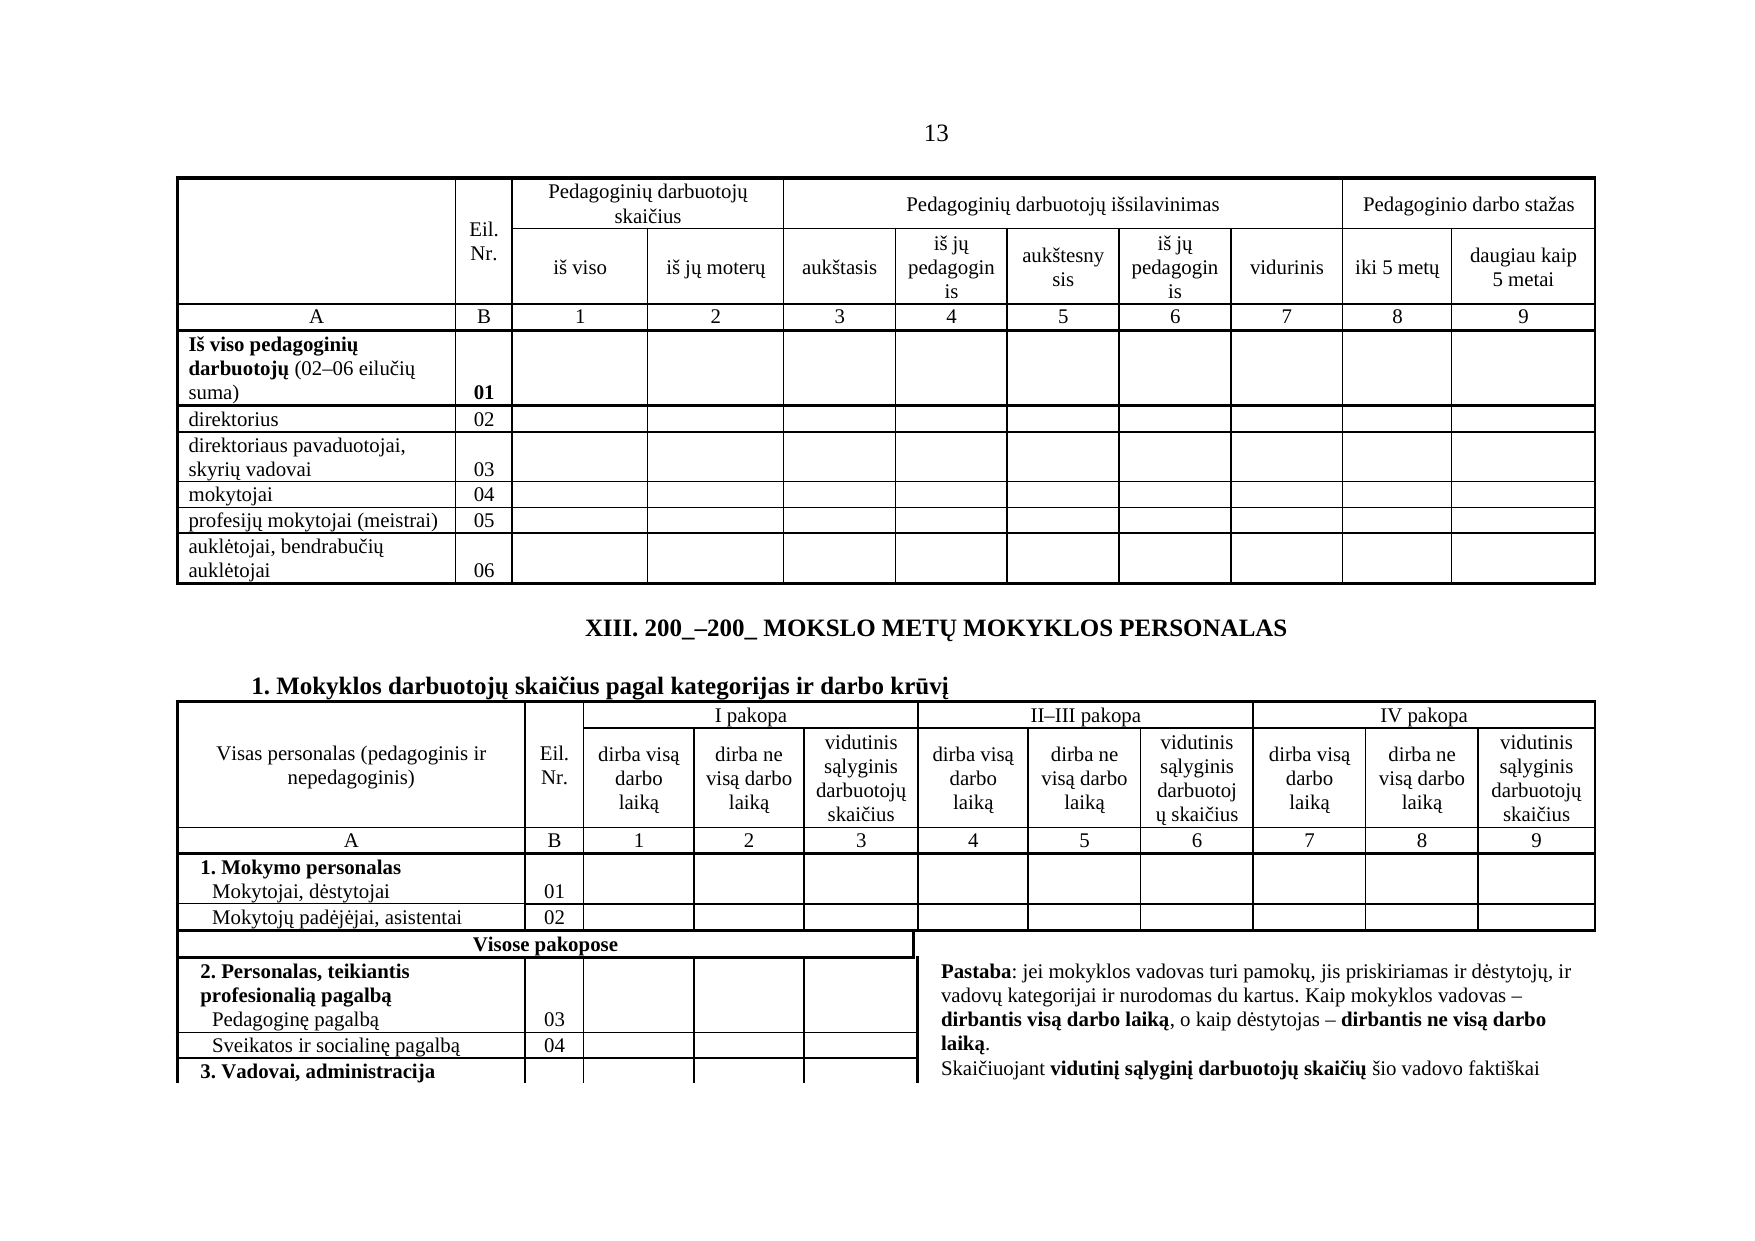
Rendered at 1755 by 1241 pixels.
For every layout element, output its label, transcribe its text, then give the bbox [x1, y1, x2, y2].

table_cell 02 [526, 905, 583, 929]
table_cell [1029, 879, 1140, 903]
table_cell [805, 879, 917, 903]
table_cell [1366, 905, 1477, 929]
table_cell 5 [1008, 305, 1118, 328]
table_cell [1464, 932, 1595, 956]
table_cell aukštesnysis [1008, 229, 1118, 303]
table_cell [1343, 482, 1451, 506]
table_cell [1120, 407, 1230, 431]
table_cell [919, 905, 1027, 929]
table_cell [648, 332, 783, 404]
table_cell [1254, 905, 1365, 929]
table_cell [896, 534, 1006, 582]
table_cell mokytojai [179, 482, 455, 506]
table_cell 01 [456, 332, 511, 404]
table_cell 03 [456, 433, 511, 481]
table_cell direktoriaus pavaduotojai, skyrių vadovai [179, 433, 455, 481]
table_cell [513, 407, 647, 431]
table_cell dirba visą darbo laiką [584, 729, 693, 826]
table_cell aukštasis [784, 229, 895, 303]
table_cell [896, 407, 1006, 431]
table_cell [784, 508, 895, 532]
table_cell dirba ne visą darbo laiką [1366, 729, 1477, 826]
table_cell [584, 1059, 693, 1083]
table_cell [1232, 407, 1342, 431]
table_cell [584, 959, 693, 1007]
table_cell [784, 407, 895, 431]
table_cell 1 [513, 305, 647, 328]
table_header Pedagoginių darbuotojų skaičius [513, 180, 783, 228]
table_cell [784, 433, 895, 481]
table_cell [648, 534, 783, 582]
table_cell [584, 1033, 693, 1057]
table_cell [1335, 932, 1464, 956]
table_cell [513, 332, 647, 404]
table_cell [1452, 534, 1594, 582]
table_cell 02 [456, 407, 511, 431]
table_cell [648, 407, 783, 431]
table_cell [896, 482, 1006, 506]
text 1. Mokyklos darbuotojų skaičius pagal kategorijas ir darbo krūvį [177, 671, 1695, 700]
table_cell [1029, 855, 1140, 879]
table_cell [695, 879, 803, 903]
table_cell [1452, 332, 1594, 404]
table_cell [695, 959, 803, 1007]
table_cell 9 [1452, 305, 1594, 328]
table_cell Visose pakopose [179, 932, 912, 956]
table_cell [1008, 482, 1118, 506]
table_cell [805, 855, 917, 879]
table_cell [919, 855, 1027, 879]
table_cell [915, 932, 1075, 956]
table_cell 2 [695, 828, 803, 852]
table_header Pedagoginių darbuotojų išsilavinimas [784, 180, 1342, 228]
table_cell [805, 1059, 916, 1083]
table_cell [695, 1007, 803, 1031]
table_cell 6 [1120, 305, 1230, 328]
table_cell 5 [1029, 828, 1140, 852]
table_cell [1029, 905, 1140, 929]
table_cell [584, 855, 693, 879]
table_cell 2 [648, 305, 783, 328]
table_cell 03 [526, 1007, 583, 1031]
table_cell [1008, 433, 1118, 481]
table_cell A [179, 828, 524, 852]
table_cell [1254, 879, 1365, 903]
table_cell [1141, 855, 1252, 879]
table_cell 4 [896, 305, 1006, 328]
table_cell 2. Personalas, teikiantis profesionalią pagalbą [179, 959, 524, 1007]
table_cell [1232, 332, 1342, 404]
table_cell [1205, 932, 1334, 956]
table_cell [695, 1033, 803, 1057]
table_cell [1479, 905, 1594, 929]
table_cell Mokytojų padėjėjai, asistentai [179, 904, 524, 929]
table_cell [1254, 855, 1365, 879]
table_cell 3. Vadovai, administracija [179, 1059, 524, 1083]
table_cell [526, 1059, 583, 1083]
table_cell [805, 1033, 916, 1057]
table_cell direktorius [179, 407, 455, 431]
table_cell [896, 433, 1006, 481]
table_cell [1452, 407, 1594, 431]
table_cell 1 [584, 828, 693, 852]
table_cell B [526, 828, 583, 852]
table_cell [1343, 332, 1451, 404]
table_cell 04 [526, 1033, 583, 1057]
table_cell [1366, 855, 1477, 879]
table_cell [1008, 407, 1118, 431]
table_cell [513, 534, 647, 582]
table_cell A [179, 305, 455, 328]
table_cell [919, 879, 1027, 903]
table_header Pedagoginio darbo stažas [1343, 180, 1594, 228]
table_cell [784, 482, 895, 506]
table_cell [695, 855, 803, 879]
table_cell Pedagoginę pagalbą [179, 1007, 524, 1031]
table_cell Pastaba: jei mokyklos vadovas turi pamokų, jis priskiriamas ir dėstytojų, ir vadovų kategorijai ir nurodomas du kartus. kaip mokyklos vadovas – dirbantis visą darbo laiką, o kaip dėstytojas – dirbantis ne visą darbo laiką. Skaičiuojant vidutinį sąlyginį darbuotojų skaičių šio vadovo faktiškai [919, 956, 1595, 1083]
table_header [179, 180, 455, 303]
table_cell [896, 508, 1006, 532]
table_header Eil.Nr. [456, 180, 511, 303]
table_cell [805, 1007, 916, 1031]
table_cell [526, 959, 583, 1007]
table_cell vidurinis [1232, 229, 1342, 303]
table_cell [584, 879, 693, 903]
table_cell iš jų pedagoginis [896, 229, 1006, 303]
table_cell [1141, 879, 1252, 903]
table_cell [584, 905, 693, 929]
table_cell auklėtojai, bendrabučių auklėtojai [179, 534, 455, 582]
table_cell 1. Mokymo personalas [179, 855, 524, 879]
table_cell 8 [1343, 305, 1451, 328]
table_cell 06 [456, 534, 511, 582]
table_cell iš jų pedagoginis [1120, 229, 1230, 303]
table_cell dirba visą darbo laiką [919, 729, 1027, 826]
table_cell vidutinis sąlyginis darbuotojų skaičius [1141, 729, 1252, 826]
table_cell vidutinis sąlyginis darbuotojų skaičius [805, 729, 917, 826]
table_cell [1452, 508, 1594, 532]
table_cell iš viso [513, 229, 647, 303]
table_cell [1120, 508, 1230, 532]
table_cell [513, 508, 647, 532]
table_cell daugiau kaip 5 metai [1452, 229, 1594, 303]
table_cell [513, 433, 647, 481]
table_cell Sveikatos ir socialinę pagalbą [179, 1033, 524, 1057]
table_cell 05 [456, 508, 511, 532]
table_cell [1452, 433, 1594, 481]
table_cell 8 [1366, 828, 1477, 852]
table_cell [1120, 332, 1230, 404]
table_cell [1008, 534, 1118, 582]
table_cell [784, 534, 895, 582]
table_cell [513, 482, 647, 506]
table_cell profesijų mokytojai (meistrai) [179, 508, 455, 532]
table_header Visas personalas (pedagoginis ir nepedagoginis) [179, 703, 524, 826]
table_cell 7 [1254, 828, 1365, 852]
table_cell 3 [784, 305, 895, 328]
table_cell [1452, 482, 1594, 506]
table_cell [1343, 508, 1451, 532]
table_header IV pakopa [1254, 703, 1594, 727]
table_cell [1232, 433, 1342, 481]
table_header Eil.Nr. [526, 703, 583, 826]
table_cell 9 [1479, 828, 1594, 852]
table_cell [1008, 332, 1118, 404]
table_cell B [456, 305, 511, 328]
table_cell 4 [919, 828, 1027, 852]
table_cell [805, 905, 917, 929]
table_cell [1366, 879, 1477, 903]
table_cell [784, 332, 895, 404]
table_cell [584, 1007, 693, 1031]
table_cell [1120, 433, 1230, 481]
table_cell [648, 482, 783, 506]
table_cell iki 5 metų [1343, 229, 1451, 303]
table_cell 7 [1232, 305, 1342, 328]
table_cell dirba ne visą darbo laiką [1029, 729, 1140, 826]
table_cell [695, 1059, 803, 1083]
table_cell [1141, 905, 1252, 929]
table_cell Mokytojai, dėstytojai [179, 879, 524, 903]
table_cell [1075, 932, 1205, 956]
table_cell [1232, 482, 1342, 506]
table_cell iš jų moterų [648, 229, 783, 303]
table_cell [805, 956, 916, 1007]
table_cell [896, 332, 1006, 404]
table_cell 3 [805, 828, 917, 852]
table_cell [1008, 508, 1118, 532]
table_header II–III pakopa [919, 703, 1252, 727]
text xiII. 200_–200_ mokslo metų mokyklos personalas [177, 613, 1695, 642]
table_cell [1479, 879, 1594, 903]
table_cell [648, 508, 783, 532]
table_cell Iš viso pedagoginių darbuotojų (02–06 eilučių suma) [179, 332, 455, 404]
table_cell [1232, 508, 1342, 532]
table_cell [1232, 534, 1342, 582]
table_cell dirba ne visą darbo laiką [695, 729, 803, 826]
table_cell 04 [456, 482, 511, 506]
table_cell [1120, 534, 1230, 582]
table_cell [1343, 433, 1451, 481]
table_cell dirba visą darbo laiką [1254, 729, 1365, 826]
table_cell [1120, 482, 1230, 506]
table_cell [648, 433, 783, 481]
table_cell [526, 855, 583, 879]
table_cell [695, 905, 803, 929]
table_header I pakopa [584, 703, 917, 727]
table_cell [1479, 855, 1594, 879]
table_cell 01 [526, 879, 583, 903]
table_cell vidutinis sąlyginis darbuotojų skaičius [1479, 729, 1594, 826]
table_cell 6 [1141, 828, 1252, 852]
table_cell [1343, 534, 1451, 582]
table_cell [1343, 407, 1451, 431]
